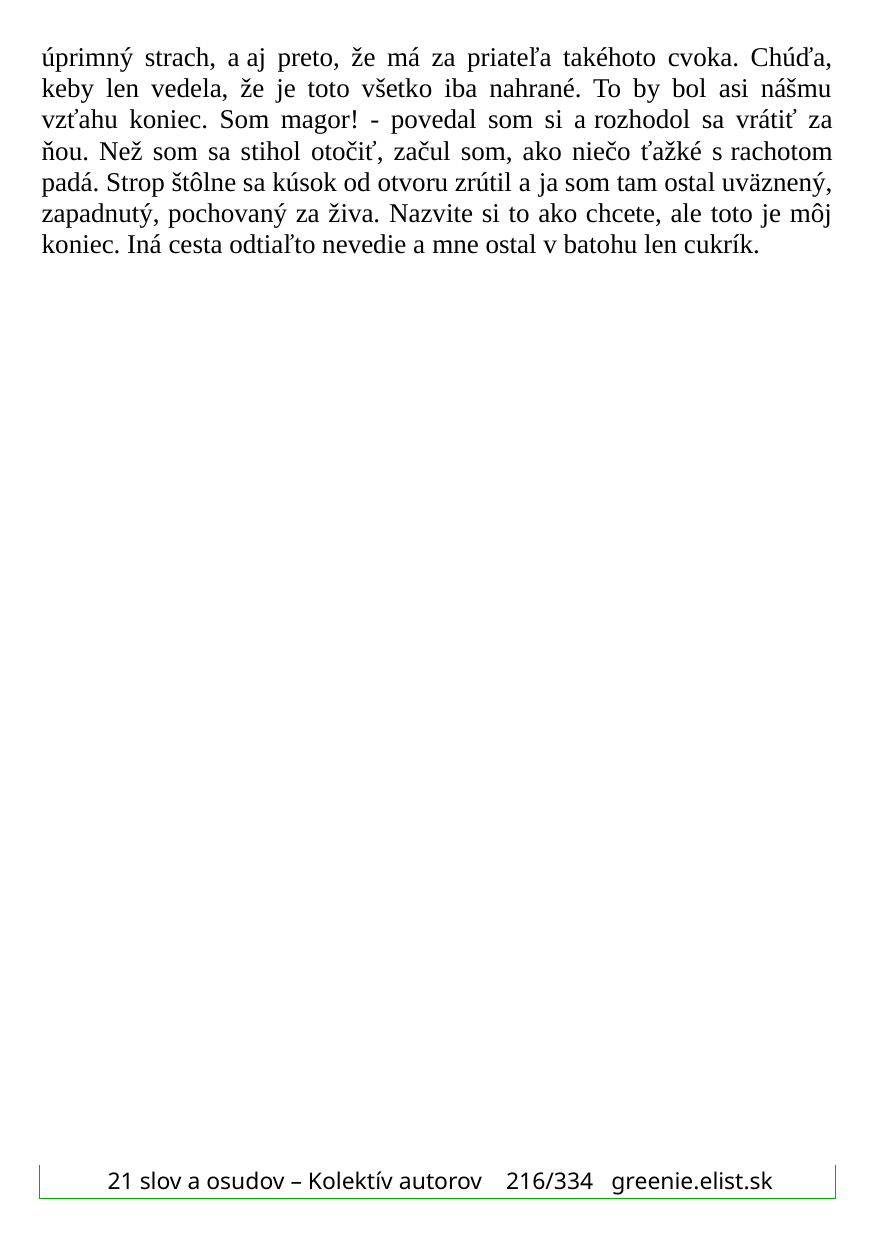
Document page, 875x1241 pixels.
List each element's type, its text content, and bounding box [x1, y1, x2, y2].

text úprimný strach, a aj preto, že má za priateľa takéhoto cvoka. Chúďa, keby len vedela, že je toto všetko iba nahrané. To by bol asi nášmu vzťahu koniec. Som magor! - povedal som si a rozhodol sa vrátiť za ňou. Než som sa stihol otočiť, začul som, ako niečo ťažké s rachotom padá. Strop štôlne sa kúsok od otvoru zrútil a ja som tam ostal uväznený, zapadnutý, pochovaný za živa. Nazvite si to ako chcete, ale toto je môj koniec. Iná cesta odtiaľto nevedie a mne ostal v batohu len cukrík. [41, 41, 833, 259]
